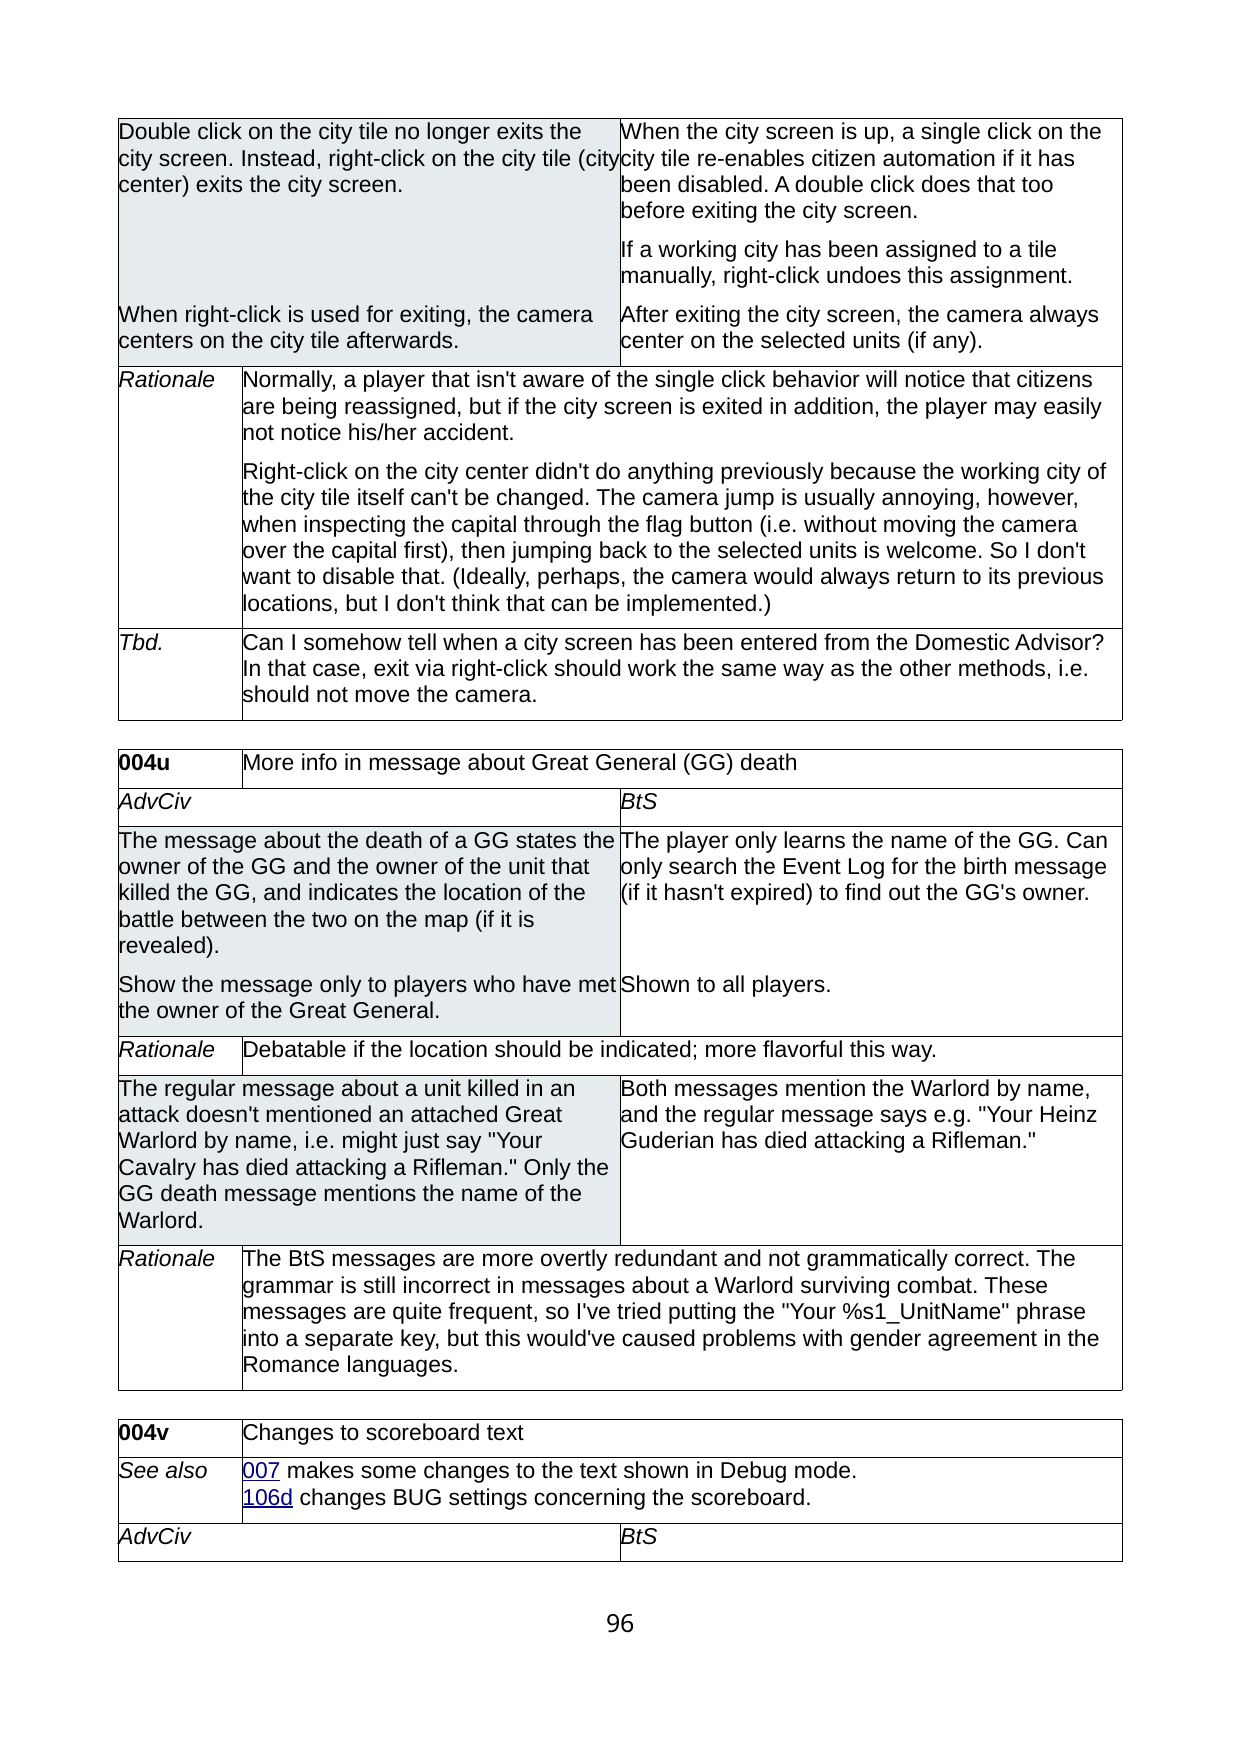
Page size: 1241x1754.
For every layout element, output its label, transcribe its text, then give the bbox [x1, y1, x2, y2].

table_header 004v [119, 1420, 242, 1457]
table_cell BtS [621, 1524, 1122, 1561]
table_cell Normally, a player that isn't aware of the single click behavior will notice that citizens are being reassigned, but if the city screen is exited in addition, the player may easily not notice his/her accident. Right-click on the city center didn't do anything previously because the working city of the city tile itself can't be changed. The camera jump is usually annoying, however, when inspecting the capital through the flag button (i.e. without moving the camera over the capital first), then jumping back to the selected units is welcome. So I don't want to disable that. (Ideally, perhaps, the camera would always return to its previous locations, but I don't think that can be implemented.) [243, 367, 1122, 628]
table_cell Rationale [119, 1246, 242, 1389]
table_cell AdvCiv [119, 1524, 620, 1561]
table_cell Can I somehow tell when a city screen has been entered from the Domestic Advisor? In that case, exit via right-click should work the same way as the other methods, i.e. should not move the camera. [243, 629, 1122, 720]
table_cell 007 makes some changes to the text shown in Debug mode. 106d changes BUG settings concerning the scoreboard. [243, 1458, 1122, 1522]
table_cell Double click on the city tile no longer exits the city screen. Instead, right-click on the city tile (city center) exits the city screen. When right-click is used for exiting, the camera centers on the city tile afterwards. [119, 119, 620, 366]
table_cell When the city screen is up, a single click on the city tile re-enables citizen automation if it has been disabled. A double click does that too before exiting the city screen. If a working city has been assigned to a tile manually, right-click undoes this assignment. After exiting the city screen, the camera always center on the selected units (if any). [621, 119, 1122, 366]
table_cell Debatable if the location should be indicated; more flavorful this way. [243, 1037, 1122, 1075]
table_cell BtS [621, 789, 1122, 826]
table_cell The message about the death of a GG states the owner of the GG and the owner of the unit that killed the GG, and indicates the location of the battle between the two on the map (if it is revealed). Show the message only to players who have met the owner of the Great General. [119, 827, 620, 1036]
table_cell Both messages mention the Warlord by name, and the regular message says e.g. "Your Heinz Guderian has died attacking a Rifleman." [621, 1076, 1122, 1245]
table_cell Tbd. [119, 629, 242, 720]
table_cell See also [119, 1458, 242, 1522]
table_cell The player only learns the name of the GG. Can only search the Event Log for the birth message (if it hasn't expired) to find out the GG's owner. Shown to all players. [621, 827, 1122, 1036]
table_header More info in message about Great General (GG) death [243, 750, 1122, 788]
table_header Changes to scoreboard text [243, 1420, 1122, 1457]
table_cell AdvCiv [119, 789, 620, 826]
table_cell The regular message about a unit killed in an attack doesn't mentioned an attached Great Warlord by name, i.e. might just say "Your Cavalry has died attacking a Rifleman." Only the GG death message mentions the name of the Warlord. [119, 1076, 620, 1245]
table_cell The BtS messages are more overtly redundant and not grammatically correct. The grammar is still incorrect in messages about a Warlord surviving combat. These messages are quite frequent, so I've tried putting the "Your %s1_UnitName" phrase into a separate key, but this would've caused problems with gender agreement in the Romance languages. [243, 1246, 1122, 1389]
table_header 004u [119, 750, 242, 788]
table_cell Rationale [119, 1037, 242, 1075]
table_cell Rationale [119, 367, 242, 628]
